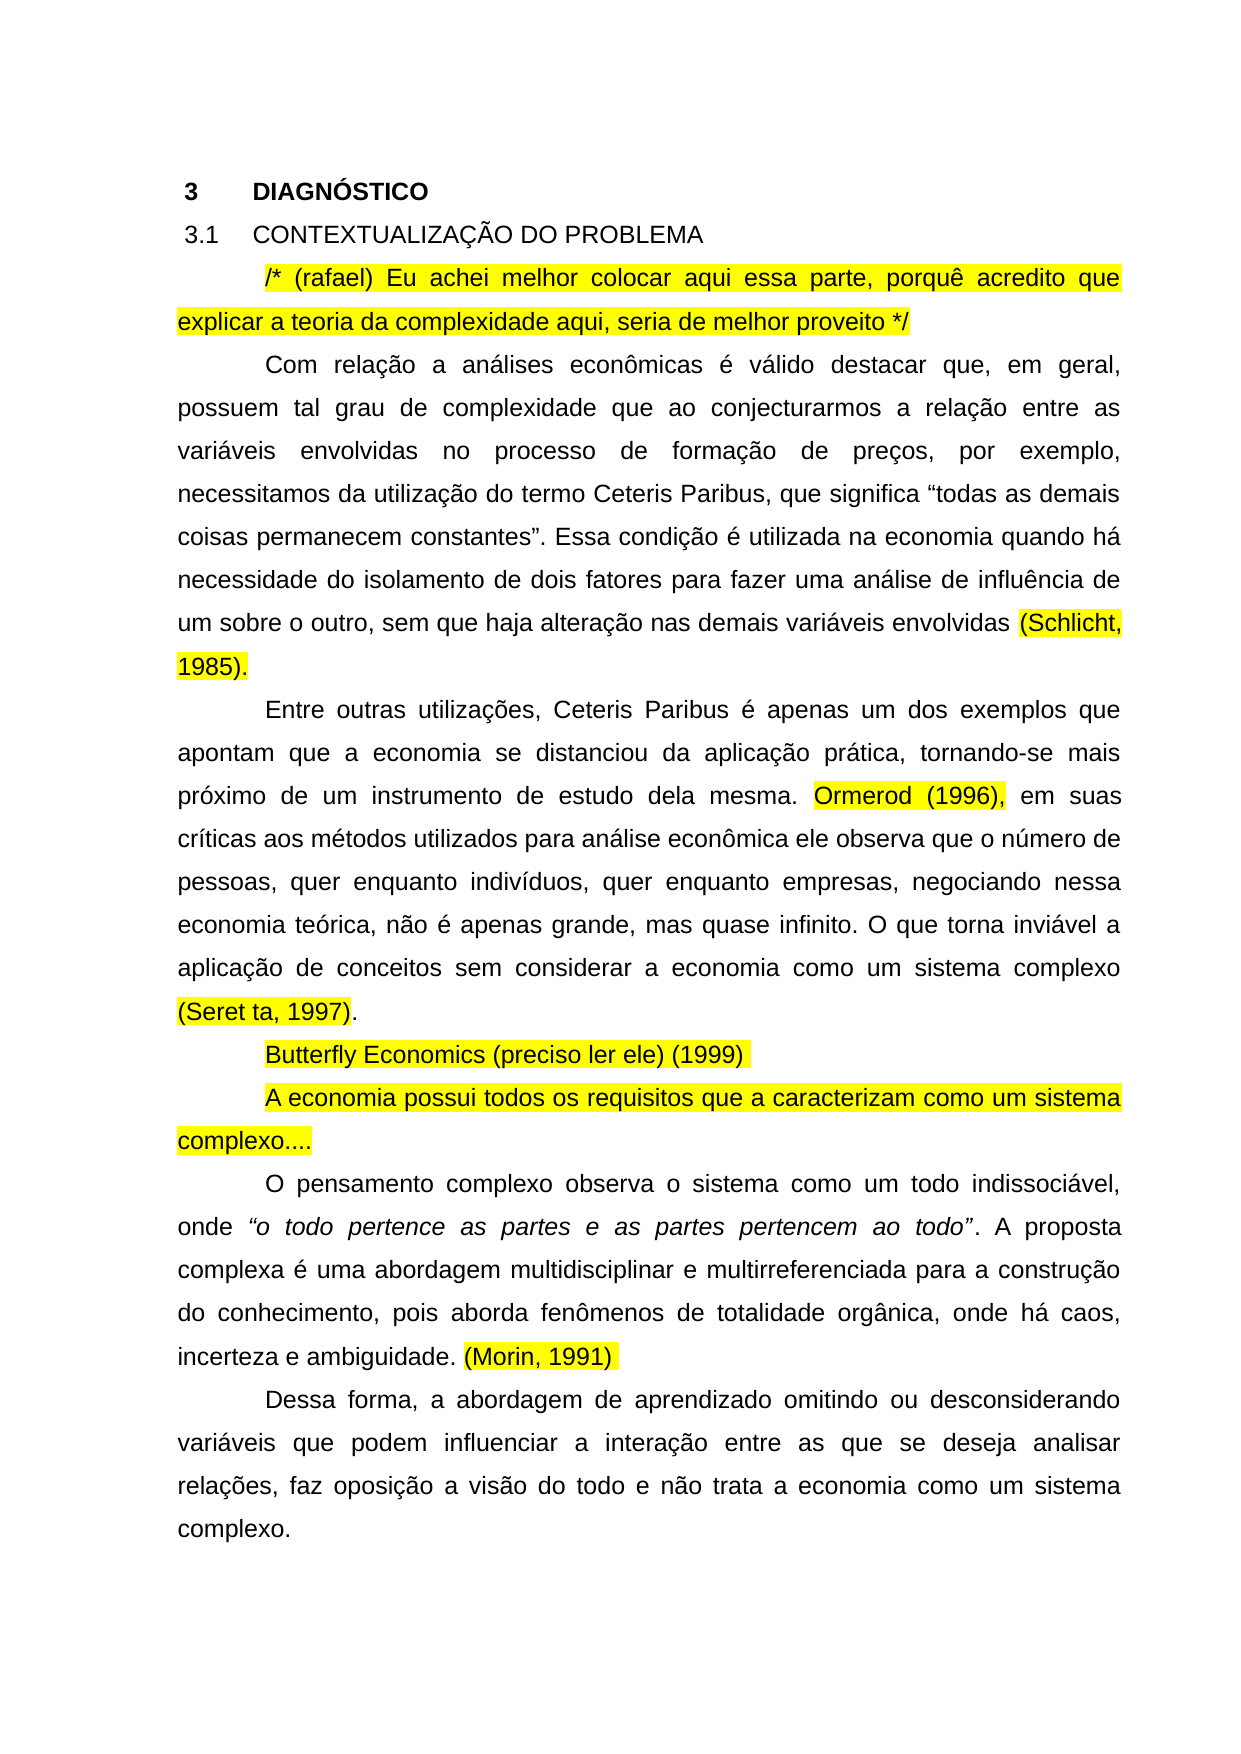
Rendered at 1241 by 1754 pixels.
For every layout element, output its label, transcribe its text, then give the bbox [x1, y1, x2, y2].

subtitle Contextualização do problema [177, 220, 1122, 249]
text A economia possui todos os requisitos que a caracterizam como um sistema complexo.... [177, 1083, 1122, 1155]
text Entre outras utilizações, Ceteris Paribus é apenas um dos exemplos que apontam que a economia se distanciou da aplicação prática, tornando-se mais próximo de um instrumento de estudo dela mesma. Ormerod (1996), em suas críticas aos métodos utilizados para análise econômica ele observa que o número de pessoas, quer enquanto indivíduos, quer enquanto empresas, negociando nessa economia teórica, não é apenas grande, mas quase infinito. O que torna inviável a aplicação de conceitos sem considerar a economia como um sistema complexo (Seret ta, 1997). [177, 695, 1122, 1025]
text Dessa forma, a abordagem de aprendizado omitindo ou desconsiderando variáveis que podem influenciar a interação entre as que se deseja analisar relações, faz oposição a visão do todo e não trata a economia como um sistema complexo. [177, 1385, 1122, 1543]
subtitle Diagnóstico [177, 177, 1122, 206]
text O pensamento complexo observa o sistema como um todo indissociável, onde “o todo pertence as partes e as partes pertencem ao todo”. A proposta complexa é uma abordagem multidisciplinar e multirreferenciada para a construção do conhecimento, pois aborda fenômenos de totalidade orgânica, onde há caos, incerteza e ambiguidade. (Morin, 1991) [177, 1169, 1122, 1370]
text /* (rafael) Eu achei melhor colocar aqui essa parte, porquê acredito que explicar a teoria da complexidade aqui, seria de melhor proveito */ [177, 263, 1122, 335]
text Com relação a análises econômicas é válido destacar que, em geral, possuem tal grau de complexidade que ao conjecturarmos a relação entre as variáveis envolvidas no processo de formação de preços, por exemplo, necessitamos da utilização do termo Ceteris Paribus, que significa “todas as demais coisas permanecem constantes”. Essa condição é utilizada na economia quando há necessidade do isolamento de dois fatores para fazer uma análise de influência de um sobre o outro, sem que haja alteração nas demais variáveis envolvidas (Schlicht, 1985). [177, 350, 1122, 680]
text Butterfly Economics (preciso ler ele) (1999) [177, 1040, 1122, 1068]
